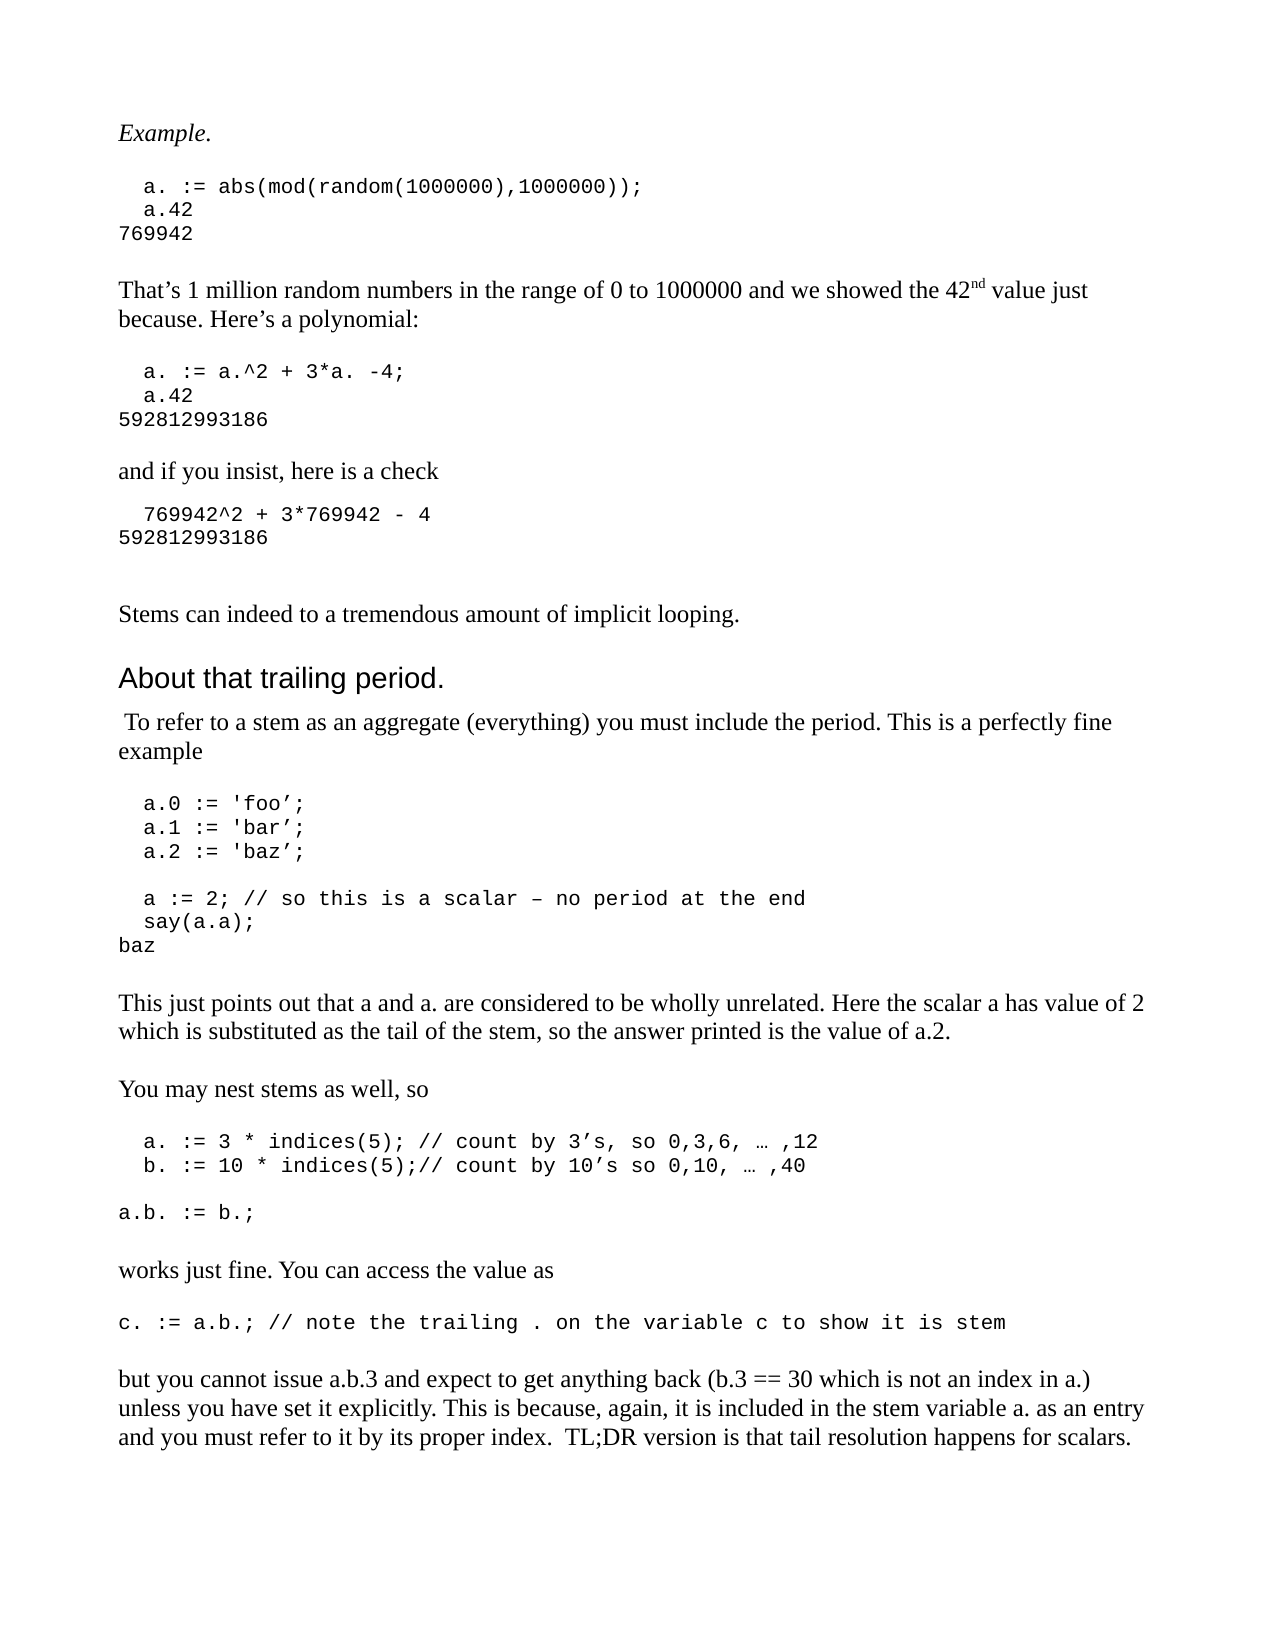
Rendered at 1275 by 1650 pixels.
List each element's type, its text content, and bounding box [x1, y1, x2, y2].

text That’s 1 million random numbers in the range of 0 to 1000000 and we showed the 42nd value just because. Here’s a polynomial: [118, 275, 1157, 333]
text a. := a.^2 + 3*a. -4; [118, 362, 1157, 385]
text You may nest stems as well, so [118, 1074, 1157, 1103]
text 769942 [118, 223, 1157, 247]
text 769942^2 + 3*769942 - 4 [118, 504, 1157, 527]
text 592812993186 [118, 527, 1157, 551]
text a. := 3 * indices(5); // count by 3’s, so 0,3,6, … ,12 [118, 1131, 1157, 1155]
text This just points out that a and a. are considered to be wholly unrelated. Here the scalar a has value of 2 which is substituted as the tail of the stem, so the answer printed is the value of a.2. [118, 988, 1157, 1045]
text b. := 10 * indices(5);// count by 10’s so 0,10, … ,40 [118, 1155, 1157, 1179]
text a.42 [118, 199, 1157, 223]
text say(a.a); [118, 912, 1157, 935]
text a := 2; // so this is a scalar – no period at the end [118, 888, 1157, 912]
text works just fine. You can access the value as [118, 1255, 1157, 1283]
text and if you insist, here is a check [118, 456, 1157, 485]
subtitle About that trailing period. [118, 661, 1157, 694]
text but you cannot issue a.b.3 and expect to get anything back (b.3 == 30 which is not an index in a.) unless you have set it explicitly. This is because, again, it is included in the stem variable a. as an entry and you must refer to it by its proper index. TL;DR version is that tail resolution happens for scalars. [118, 1364, 1157, 1451]
text c. := a.b.; // note the trailing . on the variable c to show it is stem [118, 1312, 1157, 1336]
text a. := abs(mod(random(1000000),1000000)); [118, 176, 1157, 199]
text 592812993186 [118, 409, 1157, 456]
text Stems can indeed to a tremendous amount of implicit looping. [118, 599, 1157, 627]
text Example. [118, 118, 1157, 147]
text a.1 := 'bar’; [118, 817, 1157, 841]
text a.b. := b.; [118, 1202, 1157, 1226]
text a.0 := 'foo’; [118, 793, 1157, 817]
text a.2 := 'baz’; [118, 841, 1157, 864]
text baz [118, 935, 1157, 959]
text a.42 [118, 385, 1157, 409]
text To refer to a stem as an aggregate (everything) you must include the period. This is a perfectly fine example [118, 707, 1157, 764]
